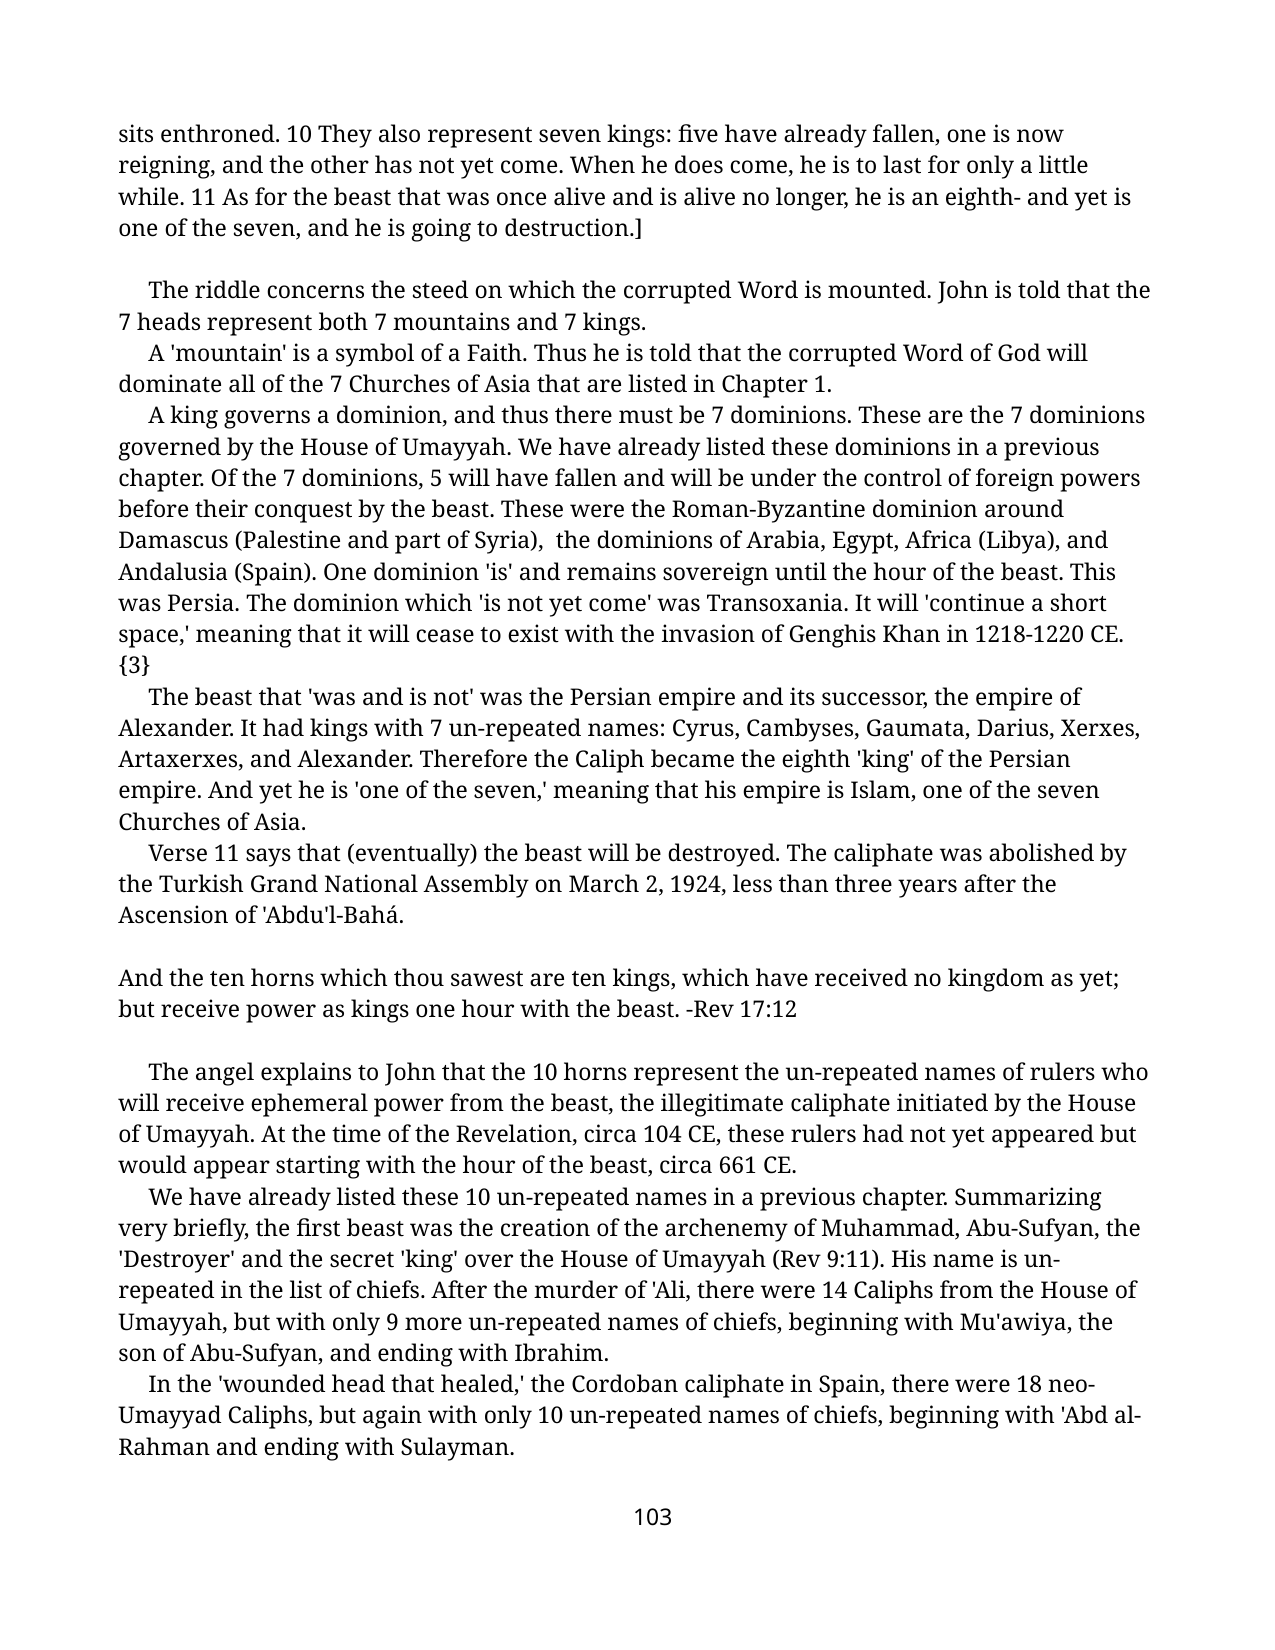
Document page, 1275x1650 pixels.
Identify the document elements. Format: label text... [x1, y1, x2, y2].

text The riddle concerns the steed on which the corrupted Word is mounted. John is told that the 7 heads represent both 7 mountains and 7 kings. [118, 274, 1157, 337]
text A 'mountain' is a symbol of a Faith. Thus he is told that the corrupted Word of God will dominate all of the 7 Churches of Asia that are listed in Chapter 1. [118, 337, 1157, 399]
text The angel explains to John that the 10 horns represent the un-repeated names of rulers who will receive ephemeral power from the beast, the illegitimate caliphate initiated by the House of Umayyah. At the time of the Revelation, circa 104 CE, these rulers had not yet appeared but would appear starting with the hour of the beast, circa 661 CE. [118, 1056, 1157, 1181]
text We have already listed these 10 un-repeated names in a previous chapter. Summarizing very briefly, the first beast was the creation of the archenemy of Muhammad, Abu-Sufyan, the 'Destroyer' and the secret 'king' over the House of Umayyah (Rev 9:11). His name is un-repeated in the list of chiefs. After the murder of 'Ali, there were 14 Caliphs from the House of Umayyah, but with only 9 more un-repeated names of chiefs, beginning with Mu'awiya, the son of Abu-Sufyan, and ending with Ibrahim. [118, 1181, 1157, 1368]
text In the 'wounded head that healed,' the Cordoban caliphate in Spain, there were 18 neo-Umayyad Caliphs, but again with only 10 un-repeated names of chiefs, beginning with 'Abd al-Rahman and ending with Sulayman. [118, 1368, 1157, 1462]
text sits enthroned. 10 They also represent seven kings: five have already fallen, one is now reigning, and the other has not yet come. When he does come, he is to last for only a little while. 11 As for the beast that was once alive and is alive no longer, he is an eighth- and yet is one of the seven, and he is going to destruction.] [118, 118, 1157, 243]
text A king governs a dominion, and thus there must be 7 dominions. These are the 7 dominions governed by the House of Umayyah. We have already listed these dominions in a previous chapter. Of the 7 dominions, 5 will have fallen and will be under the control of foreign powers before their conquest by the beast. These were the Roman-Byzantine dominion around Damascus (Palestine and part of Syria), the dominions of Arabia, Egypt, Africa (Libya), and Andalusia (Spain). One dominion 'is' and remains sovereign until the hour of the beast. This was Persia. The dominion which 'is not yet come' was Transoxania. It will 'continue a short space,' meaning that it will cease to exist with the invasion of Genghis Khan in 1218-1220 CE. {3} [118, 399, 1157, 681]
text The beast that 'was and is not' was the Persian empire and its successor, the empire of Alexander. It had kings with 7 un-repeated names: Cyrus, Cambyses, Gaumata, Darius, Xerxes, Artaxerxes, and Alexander. Therefore the Caliph became the eighth 'king' of the Persian empire. And yet he is 'one of the seven,' meaning that his empire is Islam, one of the seven Churches of Asia. [118, 681, 1157, 837]
text Verse 11 says that (eventually) the beast will be destroyed. The caliphate was abolished by the Turkish Grand National Assembly on March 2, 1924, less than three years after the Ascension of 'Abdu'l-Bahá. [118, 837, 1157, 931]
text And the ten horns which thou sawest are ten kings, which have received no kingdom as yet; but receive power as kings one hour with the beast. -Rev 17:12 [118, 962, 1157, 1024]
